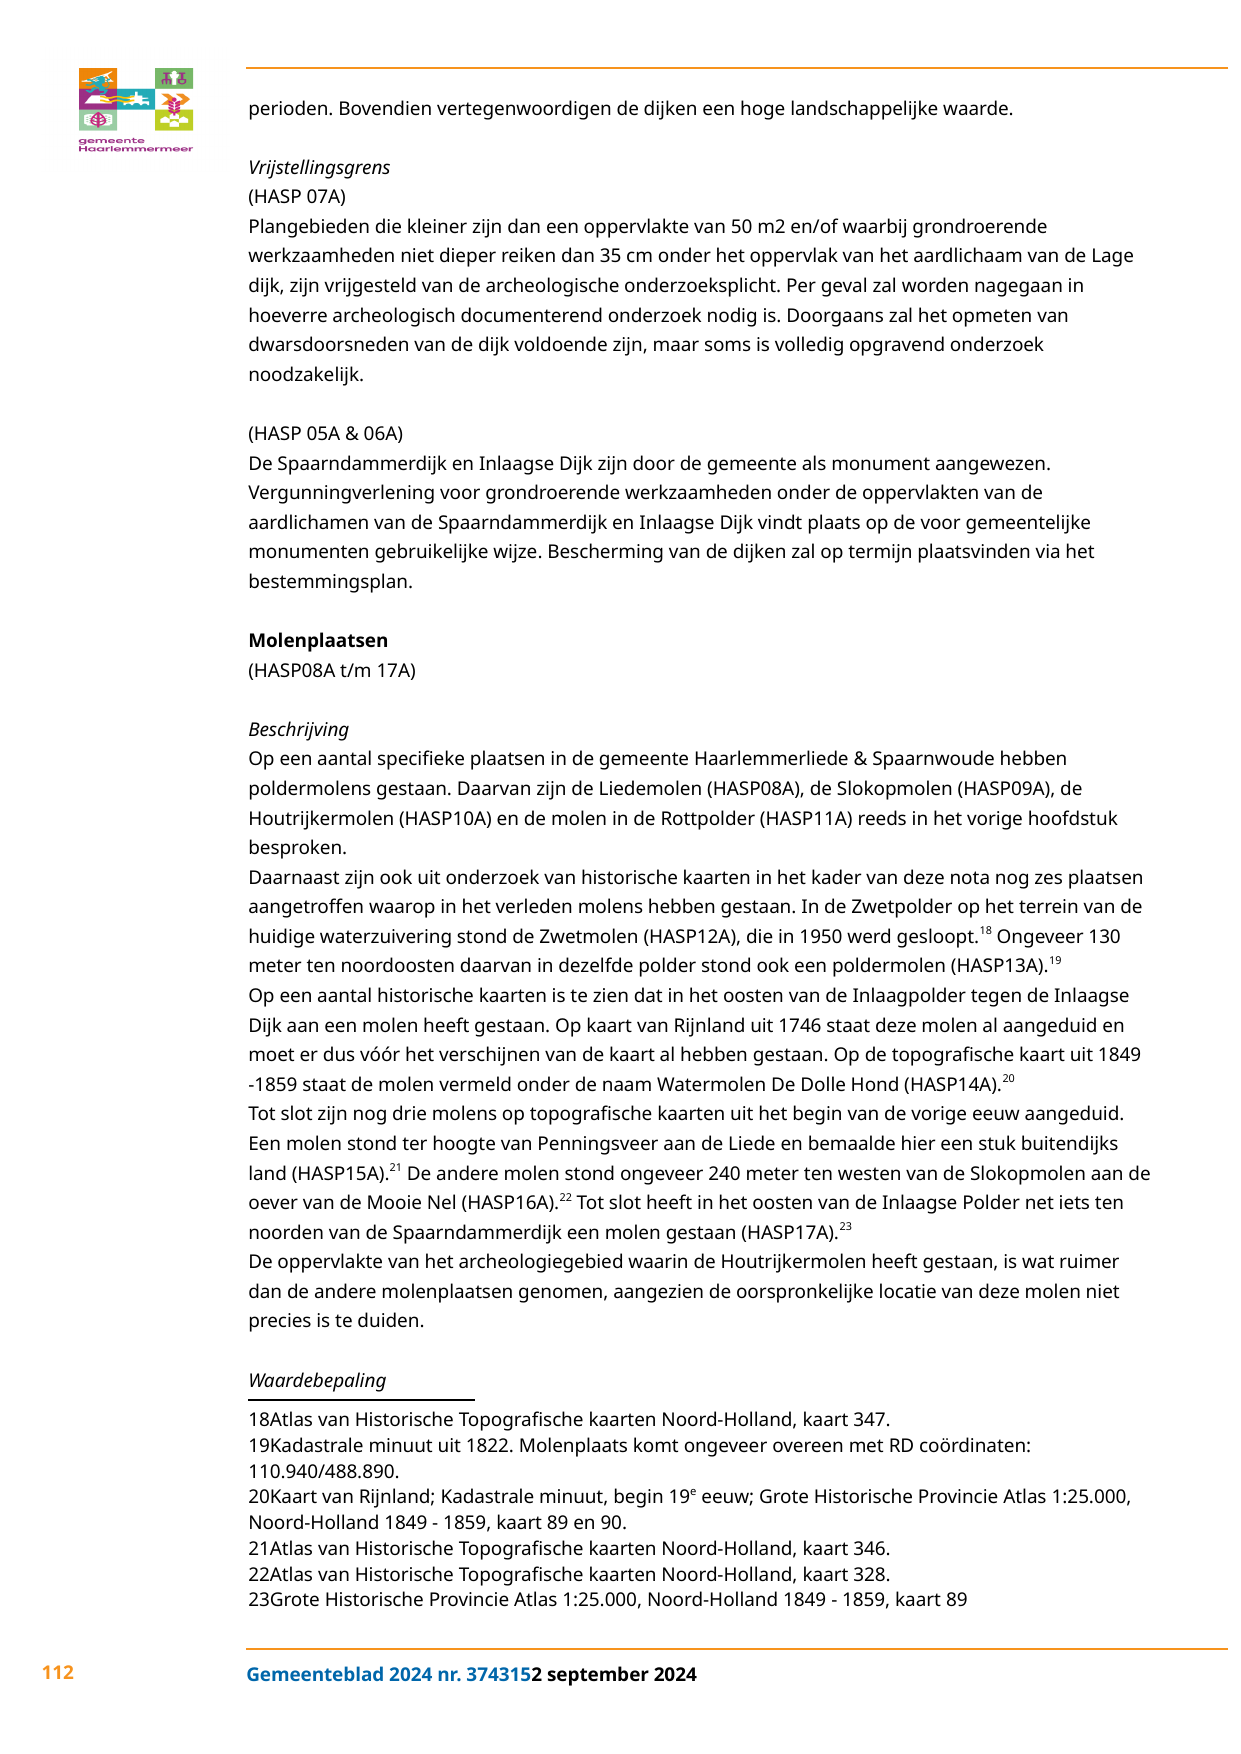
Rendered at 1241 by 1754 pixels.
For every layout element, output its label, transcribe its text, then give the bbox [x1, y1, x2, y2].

text Plangebieden die kleiner zijn dan een oppervlakte van 50 m2 en/of waarbij grondroerende werkzaamheden niet dieper reiken dan 35 cm onder het oppervlak van het aardlichaam van de Lage dijk, zijn vrijgesteld van de archeologische onderzoeksplicht. Per geval zal worden nagegaan in hoeverre archeologisch documenterend onderzoek nodig is. Doorgaans zal het opmeten van dwarsdoorsneden van de dijk voldoende zijn, maar soms is volledig opgravend onderzoek noodzakelijk. [248, 213, 1152, 387]
text perioden. Bovendien vertegenwoordigen de dijken een hoge landschappelijke waarde. [248, 95, 1152, 121]
text Vrijstellingsgrens [248, 154, 1152, 180]
text Daarnaast zijn ook uit onderzoek van historische kaarten in het kader van deze nota nog zes plaatsen aangetroffen waarop in het verleden molens hebben gestaan. In de Zwetpolder op het terrein van de huidige waterzuivering stond de Zwetmolen (HASP12A), die in 1950 werd gesloopt. Ongeveer 130 meter ten noordoosten daarvan in dezelfde polder stond ook een poldermolen (HASP13A). [248, 864, 1152, 978]
text Grote Historische Provincie Atlas 1:25.000, Noord-Holland 1849 - 1859, kaart 89 [248, 1586, 1152, 1612]
text Atlas van Historische Topografische kaarten Noord-Holland, kaart 328. [248, 1561, 1152, 1586]
text (HASP08A t/m 17A) [248, 657, 1152, 683]
text Op een aantal specifieke plaatsen in de gemeente Haarlemmerliede & Spaarnwoude hebben poldermolens gestaan. Daarvan zijn de Liedemolen (HASP08A), de Slokopmolen (HASP09A), de Houtrijkermolen (HASP10A) en de molen in de Rottpolder (HASP11A) reeds in het vorige hoofdstuk besproken. [248, 746, 1152, 860]
picture [41, 47, 231, 172]
text (HASP 05A & 06A) [248, 420, 1152, 446]
text Waardebepaling [248, 1367, 1152, 1393]
text Tot slot zijn nog drie molens op topografische kaarten uit het begin van de vorige eeuw aangeduid. Een molen stond ter hoogte van Penningsveer aan de Liede en bemaalde hier een stuk buitendijks land (HASP15A). De andere molen stond ongeveer 240 meter ten westen van de Slokopmolen aan de oever van de Mooie Nel (HASP16A). Tot slot heeft in het oosten van de Inlaagse Polder net iets ten noorden van de Spaarndammerdijk een molen gestaan (HASP17A). [248, 1101, 1152, 1245]
text Beschrijving [248, 716, 1152, 742]
text Atlas van Historische Topografische kaarten Noord-Holland, kaart 347. [248, 1406, 1152, 1432]
text Op een aantal historische kaarten is te zien dat in het oosten van de Inlaagpolder tegen de Inlaagse Dijk aan een molen heeft gestaan. Op kaart van Rijnland uit 1746 staat deze molen al aangeduid en moet er dus vóór het verschijnen van de kaart al hebben gestaan. Op de topografische kaart uit 1849 -1859 staat de molen vermeld onder de naam Watermolen De Dolle Hond (HASP14A). [248, 982, 1152, 1097]
text Kadastrale minuut uit 1822. Molenplaats komt ongeveer overeen met RD coördinaten: 110.940/488.890. [248, 1432, 1152, 1483]
text De Spaarndammerdijk en Inlaagse Dijk zijn door de gemeente als monument aangewezen. Vergunningverlening voor grondroerende werkzaamheden onder de oppervlakten van de aardlichamen van de Spaarndammerdijk en Inlaagse Dijk vindt plaats op de voor gemeentelijke monumenten gebruikelijke wijze. Bescherming van de dijken zal op termijn plaatsvinden via het bestemmingsplan. [248, 450, 1152, 594]
text Atlas van Historische Topografische kaarten Noord-Holland, kaart 346. [248, 1535, 1152, 1561]
text (HASP 07A) [248, 183, 1152, 209]
text Kaart van Rijnland; Kadastrale minuut, begin 19e eeuw; Grote Historische Provincie Atlas 1:25.000, Noord-Holland 1849 - 1859, kaart 89 en 90. [248, 1483, 1152, 1535]
text De oppervlakte van het archeologiegebied waarin de Houtrijkermolen heeft gestaan, is wat ruimer dan de andere molenplaatsen genomen, aangezien de oorspronkelijke locatie van deze molen niet precies is te duiden. [248, 1248, 1152, 1333]
text Molenplaatsen [248, 627, 1152, 653]
